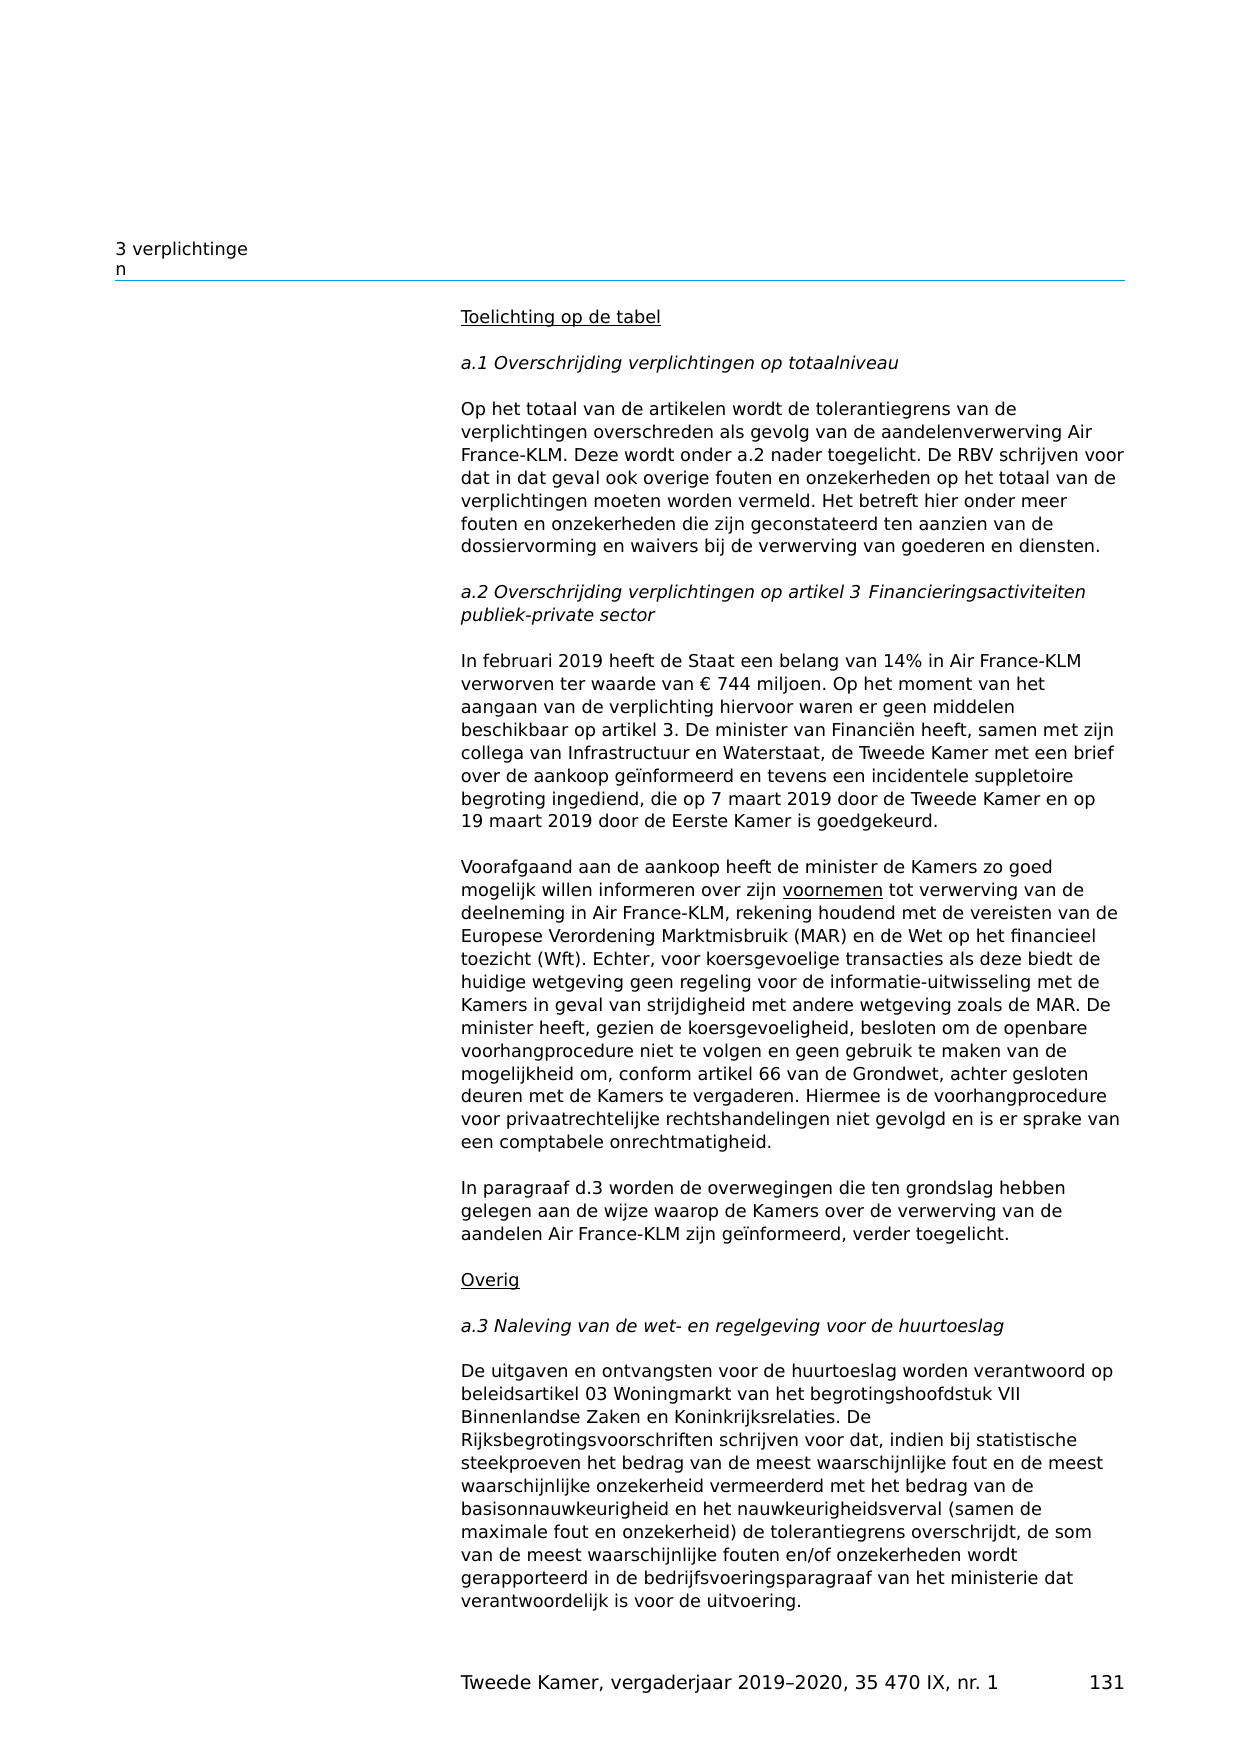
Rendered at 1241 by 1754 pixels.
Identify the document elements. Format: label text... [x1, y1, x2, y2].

table_cell [692, 239, 836, 280]
table_cell [404, 239, 548, 280]
text Op het totaal van de artikelen wordt de tolerantiegrens van de verplichtingen overschreden als gevolg van de aandelenverwerving Air France-KLM. Deze wordt onder a.2 nader toegelicht. De RBV schrijven voor dat in dat geval ook overige fouten en onzekerheden op het totaal van de verplichtingen moeten worden vermeld. Het betreft hier onder meer fouten en onzekerheden die zijn geconstateerd ten aanzien van de dossiervorming en waivers bij de verwerving van goederen en diensten. [461, 397, 1125, 557]
text In paragraaf d.3 worden de overwegingen die ten grondslag hebben gelegen aan de wijze waarop de Kamers over de verwerving van de aandelen Air France-KLM zijn geïnformeerd, verder toegelicht. [461, 1176, 1125, 1245]
table_cell 3 verplichtingen [115, 239, 259, 280]
text In februari 2019 heeft de Staat een belang van 14% in Air France-KLM verworven ter waarde van € 744 miljoen. Op het moment van het aangaan van de verplichting hiervoor waren er geen middelen beschikbaar op artikel 3. De minister van Financiën heeft, samen met zijn collega van Infrastructuur en Waterstaat, de Tweede Kamer met een brief over de aankoop geïnformeerd en tevens een incidentele suppletoire begroting ingediend, die op 7 maart 2019 door de Tweede Kamer en op 19 maart 2019 door de Eerste Kamer is goedgekeurd. [461, 649, 1125, 832]
text Voorafgaand aan de aankoop heeft de minister de Kamers zo goed mogelijk willen informeren over zijn voornemen tot verwerving van de deelneming in Air France-KLM, rekening houdend met de vereisten van de Europese Verordening Marktmisbruik (MAR) en de Wet op het financieel toezicht (Wft). Echter, voor koersgevoelige transacties als deze biedt de huidige wetgeving geen regeling voor de informatie-uitwisseling met de Kamers in geval van strijdigheid met andere wetgeving zoals de MAR. De minister heeft, gezien de koersgevoeligheid, besloten om de openbare voorhangprocedure niet te volgen en geen gebruik te maken van de mogelijkheid om, conform artikel 66 van de Grondwet, achter gesloten deuren met de Kamers te vergaderen. Hiermee is de voorhangprocedure voor privaatrechtelijke rechtshandelingen niet gevolgd en is er sprake van een comptabele onrechtmatigheid. [461, 855, 1125, 1153]
text a.2 Overschrijding verplichtingen op artikel 3 Financieringsactiviteiten publiek-private sector [461, 580, 1125, 626]
text De uitgaven en ontvangsten voor de huurtoeslag worden verantwoord op beleidsartikel 03 Woningmarkt van het begrotingshoofdstuk VII Binnenlandse Zaken en Koninkrijksrelaties. De Rijksbegrotingsvoorschriften schrijven voor dat, indien bij statistische steekproeven het bedrag van de meest waarschijnlijke fout en de meest waarschijnlijke onzekerheid vermeerderd met het bedrag van de basisonnauwkeurigheid en het nauwkeurigheidsverval (samen de maximale fout en onzekerheid) de tolerantiegrens overschrijdt, de som van de meest waarschijnlijke fouten en/of onzekerheden wordt gerapporteerd in de bedrijfsvoeringsparagraaf van het ministerie dat verantwoordelijk is voor de uitvoering. [461, 1359, 1125, 1612]
table_header Tabel 43 Overzicht overschrijdingen rapporteringstoleranties fouten en onzekerheden Ministerie van Financiën (IXB) (bedragen x € 1.000) [115, 191, 1125, 239]
table_cell [548, 239, 692, 280]
text Overig [461, 1268, 1125, 1291]
table_cell [980, 239, 1125, 280]
text a.1 Overschrijding verplichtingen op totaalniveau [461, 351, 1125, 374]
text Toelichting op de tabel [461, 305, 1125, 328]
text a.3 Naleving van de wet- en regelgeving voor de huurtoeslag [461, 1314, 1125, 1337]
table_cell [259, 239, 403, 280]
table_cell [836, 239, 980, 280]
